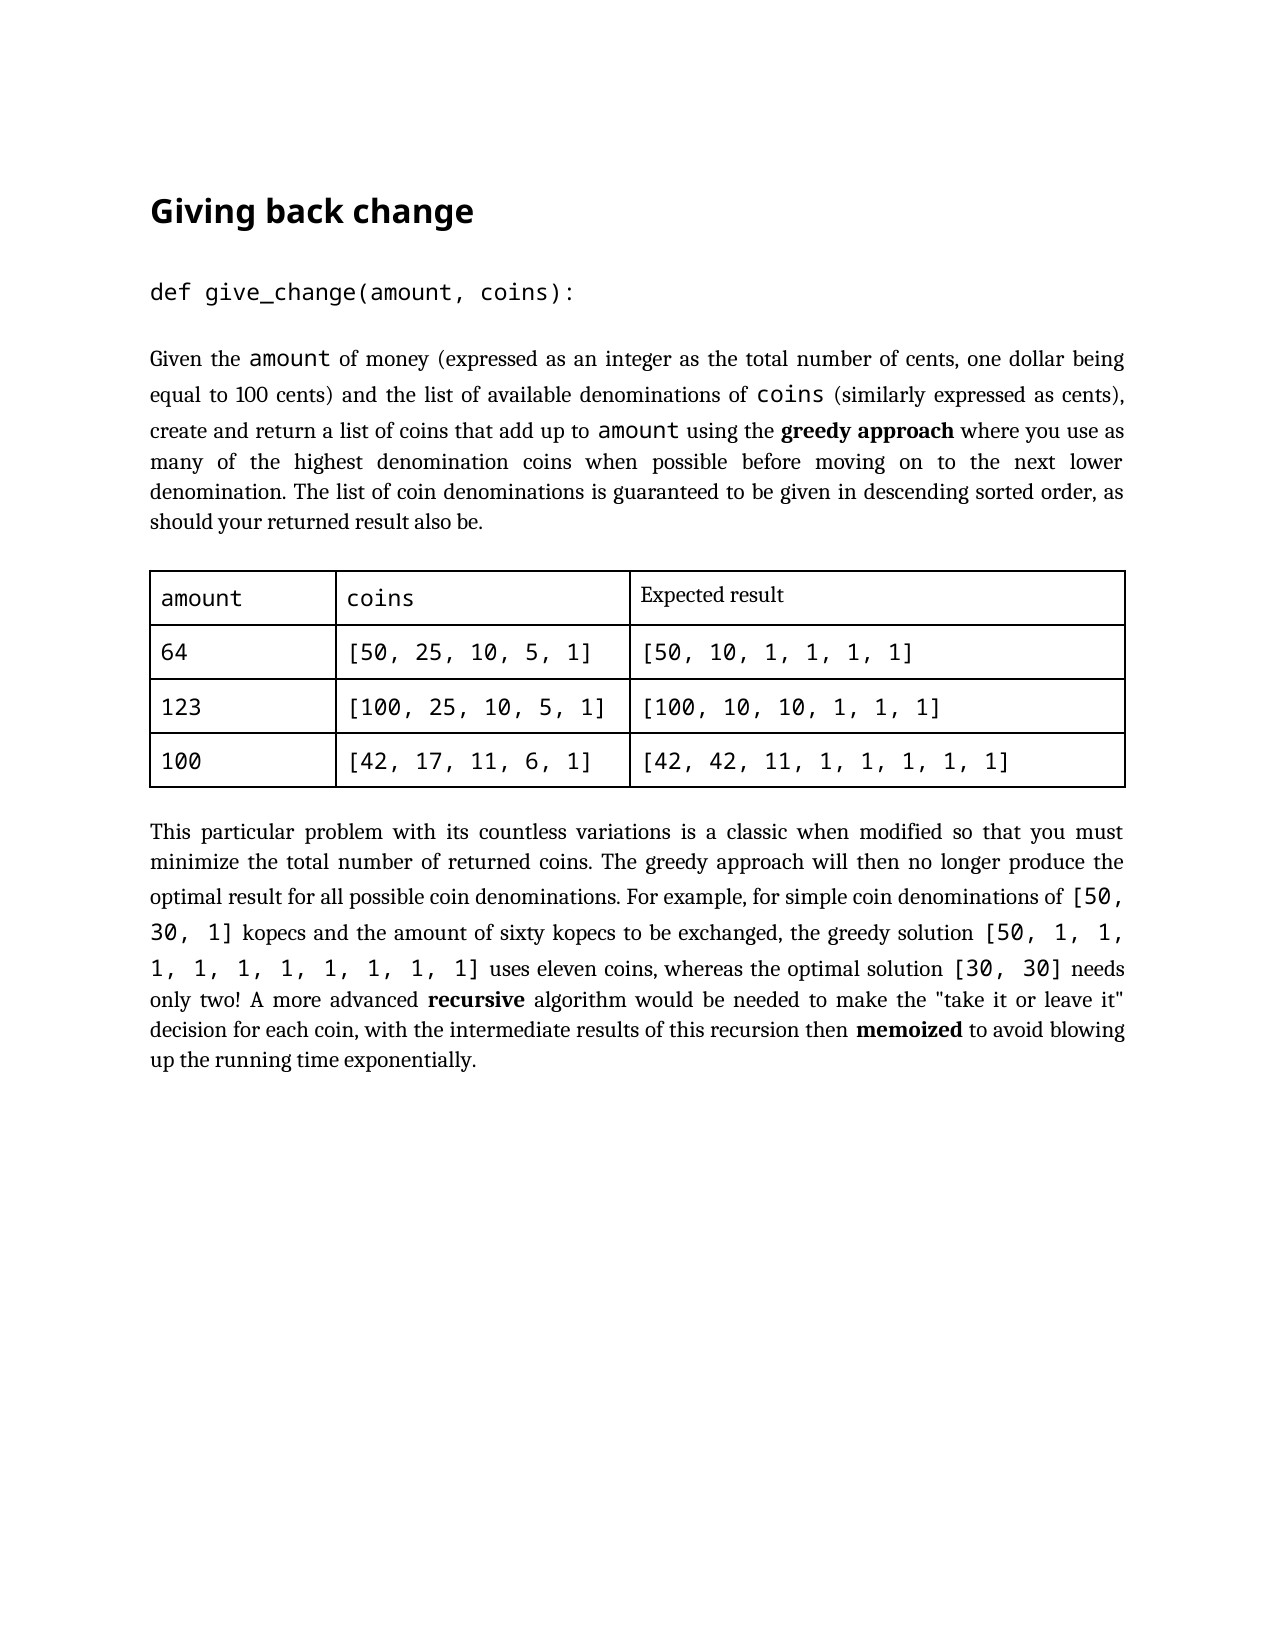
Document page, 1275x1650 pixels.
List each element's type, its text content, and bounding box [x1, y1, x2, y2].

table_cell 100 [151, 734, 335, 786]
table_header amount [151, 572, 335, 624]
table_header coins [337, 572, 629, 624]
text This particular problem with its countless variations is a classic when modified so that you must minimize the total number of returned coins. The greedy approach will then no longer produce the optimal result for all possible coin denominations. For example, for simple coin denominations of [50, 30, 1] kopecs and the amount of sixty kopecs to be exchanged, the greedy solution [50, 1, 1, 1, 1, 1, 1, 1, 1, 1, 1] uses eleven coins, whereas the optimal solution [30, 30] needs only two! A more advanced recursive algorithm would be needed to make the "take it or leave it" decision for each coin, with the intermediate results of this recursion then memoized to avoid blowing up the running time exponentially. [150, 818, 1125, 1073]
table_cell 64 [151, 626, 335, 678]
subtitle Giving back change [150, 187, 1125, 233]
table_cell [42, 17, 11, 6, 1] [337, 734, 629, 786]
table_cell [50, 10, 1, 1, 1, 1] [631, 626, 1124, 678]
table_cell [100, 10, 10, 1, 1, 1] [631, 680, 1124, 732]
table_header Expected result [631, 572, 1124, 624]
table_cell [100, 25, 10, 5, 1] [337, 680, 629, 732]
text def give_change(amount, coins): [150, 276, 1125, 307]
table_cell 123 [151, 680, 335, 732]
table_cell [42, 42, 11, 1, 1, 1, 1, 1] [631, 734, 1124, 786]
table_cell [50, 25, 10, 5, 1] [337, 626, 629, 678]
text Given the amount of money (expressed as an integer as the total number of cents, one dollar being equal to 100 cents) and the list of available denominations of coins (similarly expressed as cents), create and return a list of coins that add up to amount using the greedy approach where you use as many of the highest denomination coins when possible before moving on to the next lower denomination. The list of coin denominations is guaranteed to be given in descending sorted order, as should your returned result also be. [150, 342, 1125, 536]
